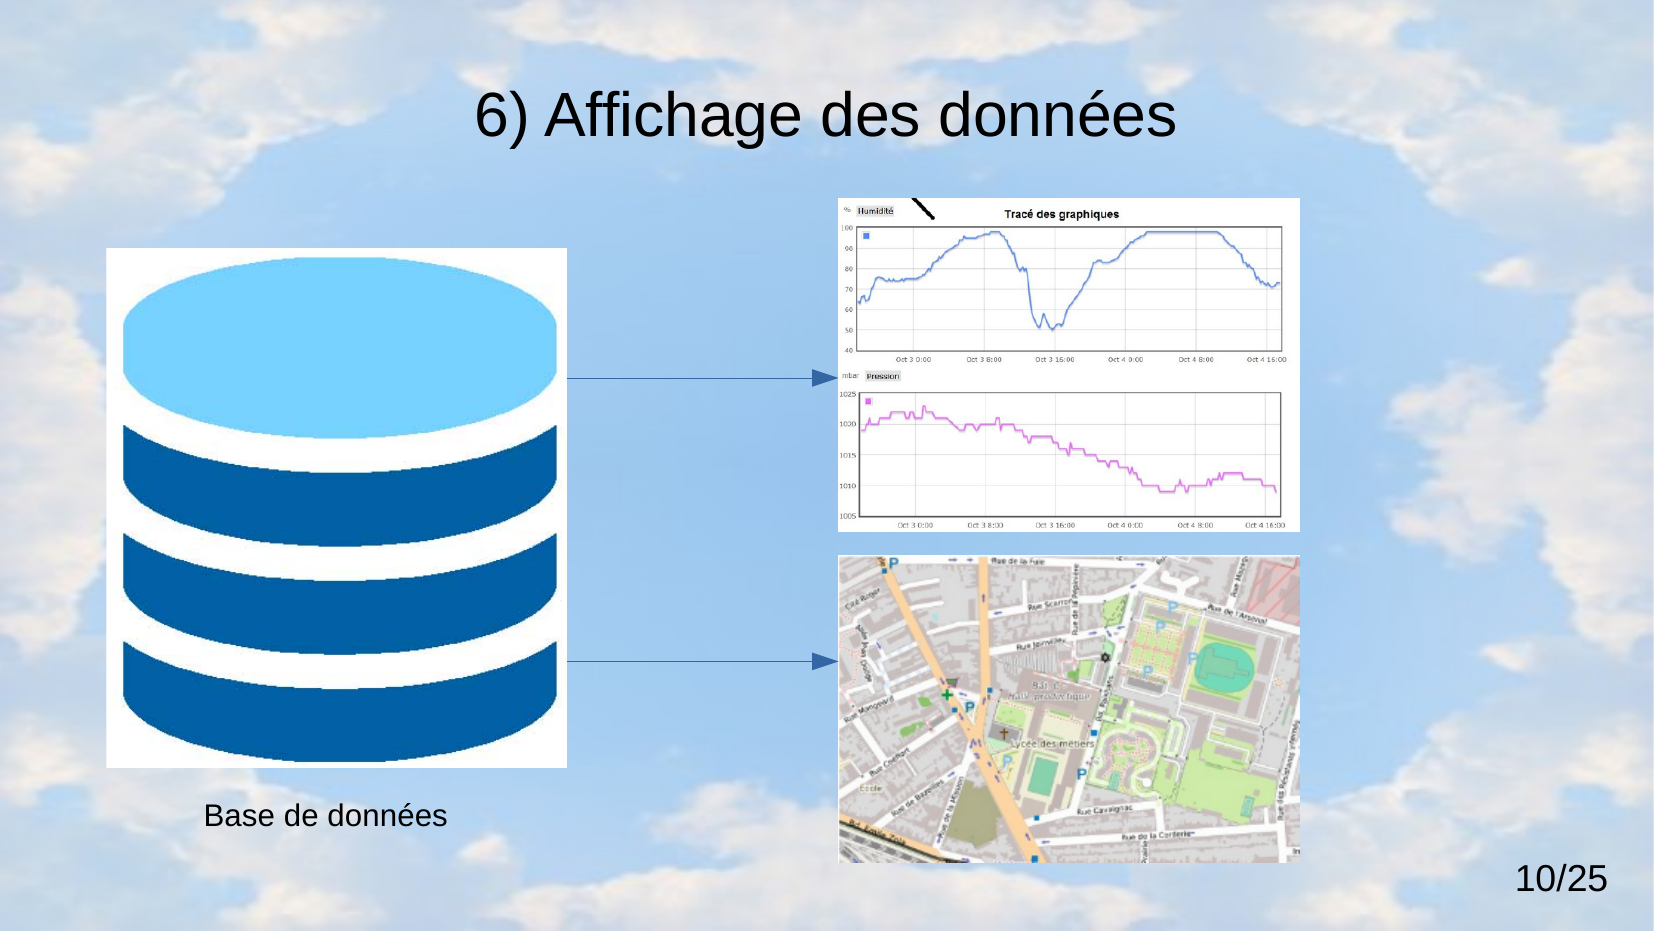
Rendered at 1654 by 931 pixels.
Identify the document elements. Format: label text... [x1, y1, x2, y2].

text_box <numéro>/25 [1500, 850, 1654, 921]
title 6) Affichage des données [82, 37, 1571, 193]
text_box Base de données [188, 791, 650, 841]
picture [0, 0, 1654, 931]
